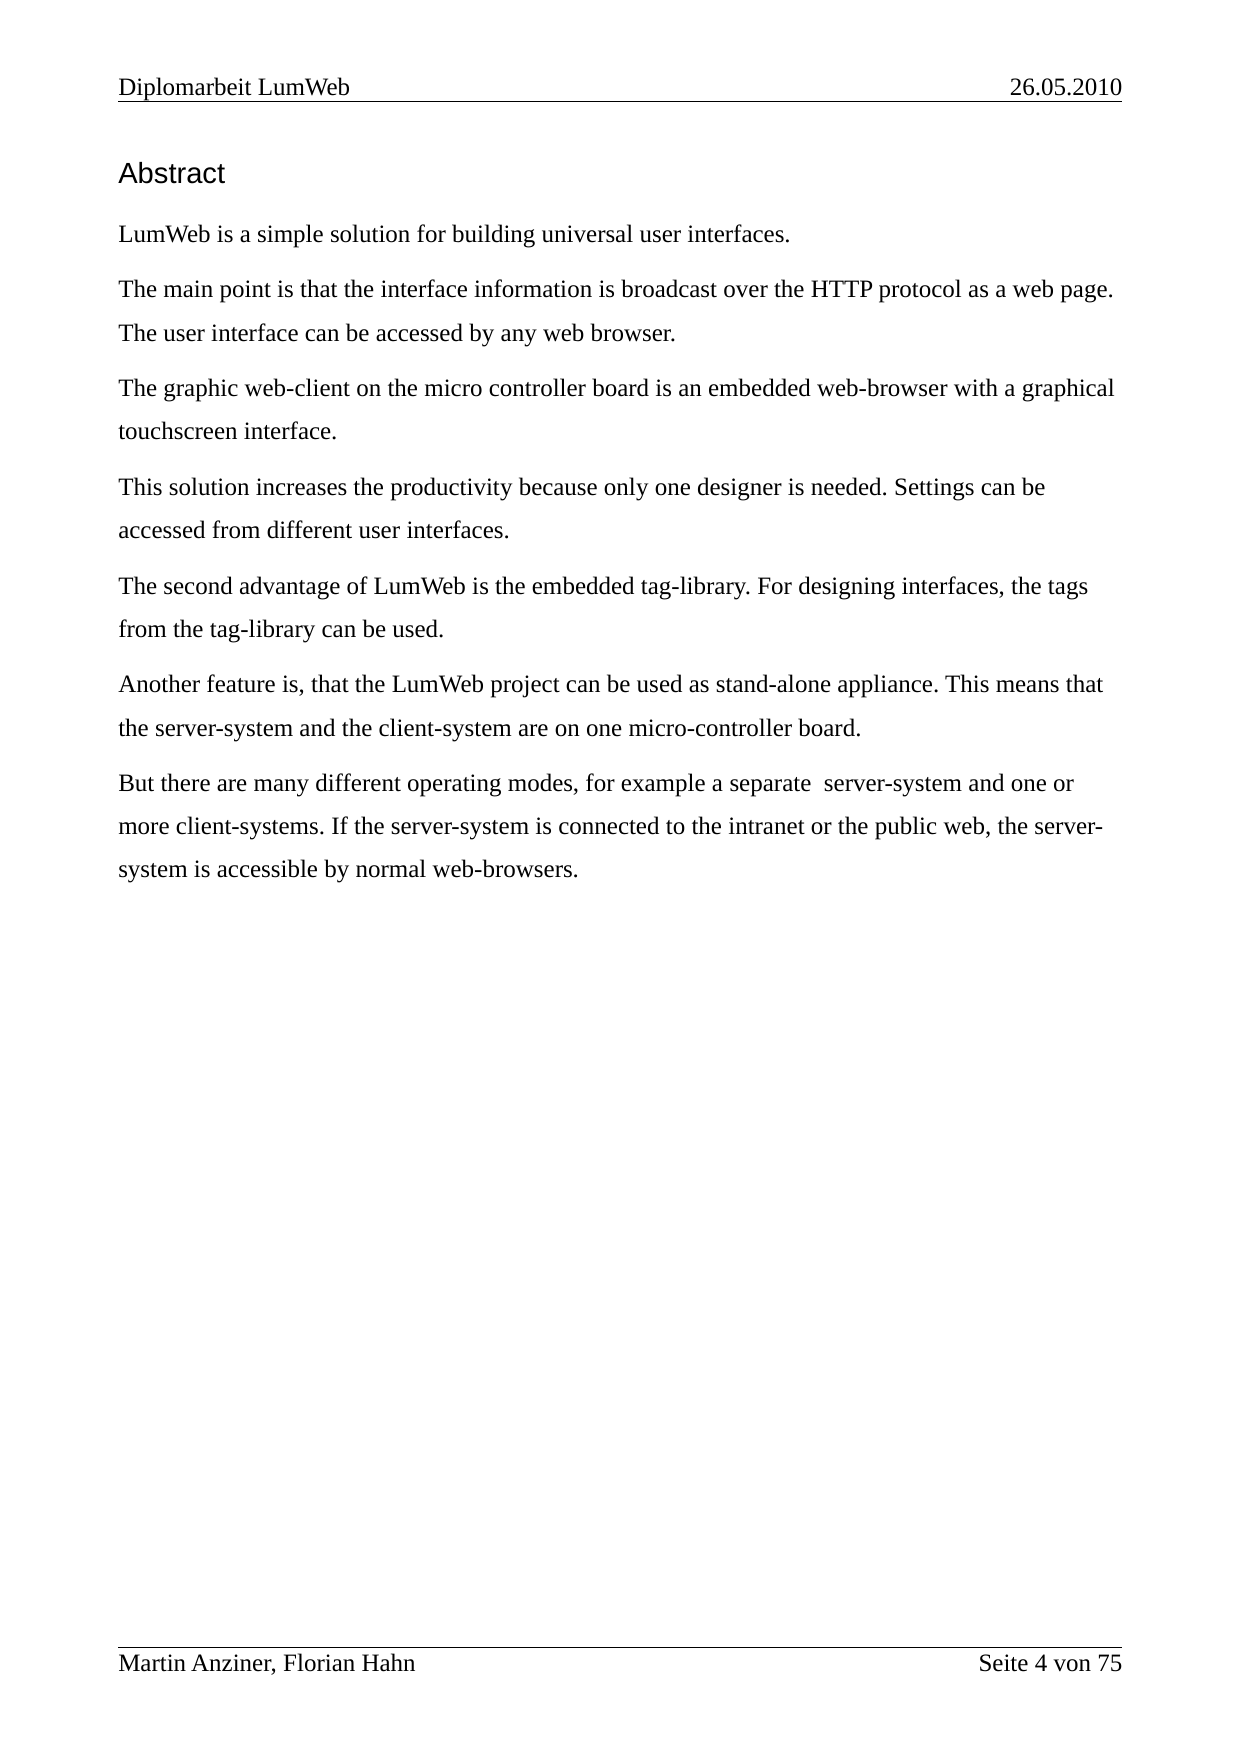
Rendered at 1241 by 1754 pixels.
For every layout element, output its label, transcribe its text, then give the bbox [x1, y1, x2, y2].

subtitle Abstract [118, 156, 1122, 190]
text But there are many different operating modes, for example a separate server-system and one or more client-systems. If the server-system is connected to the intranet or the public web, the server-system is accessible by normal web-browsers. [118, 768, 1122, 883]
text This solution increases the productivity because only one designer is needed. Settings can be accessed from different user interfaces. [118, 472, 1122, 544]
text The graphic web-client on the micro controller board is an embedded web-browser with a graphical touchscreen interface. [118, 373, 1122, 445]
text Another feature is, that the LumWeb project can be used as stand-alone appliance. This means that the server-system and the client-system are on one micro-controller board. [118, 669, 1122, 741]
text LumWeb is a simple solution for building universal user interfaces. [118, 219, 1122, 248]
text The main point is that the interface information is broadcast over the HTTP protocol as a web page. The user interface can be accessed by any web browser. [118, 274, 1122, 346]
text The second advantage of LumWeb is the embedded tag-library. For designing interfaces, the tags from the tag-library can be used. [118, 571, 1122, 643]
